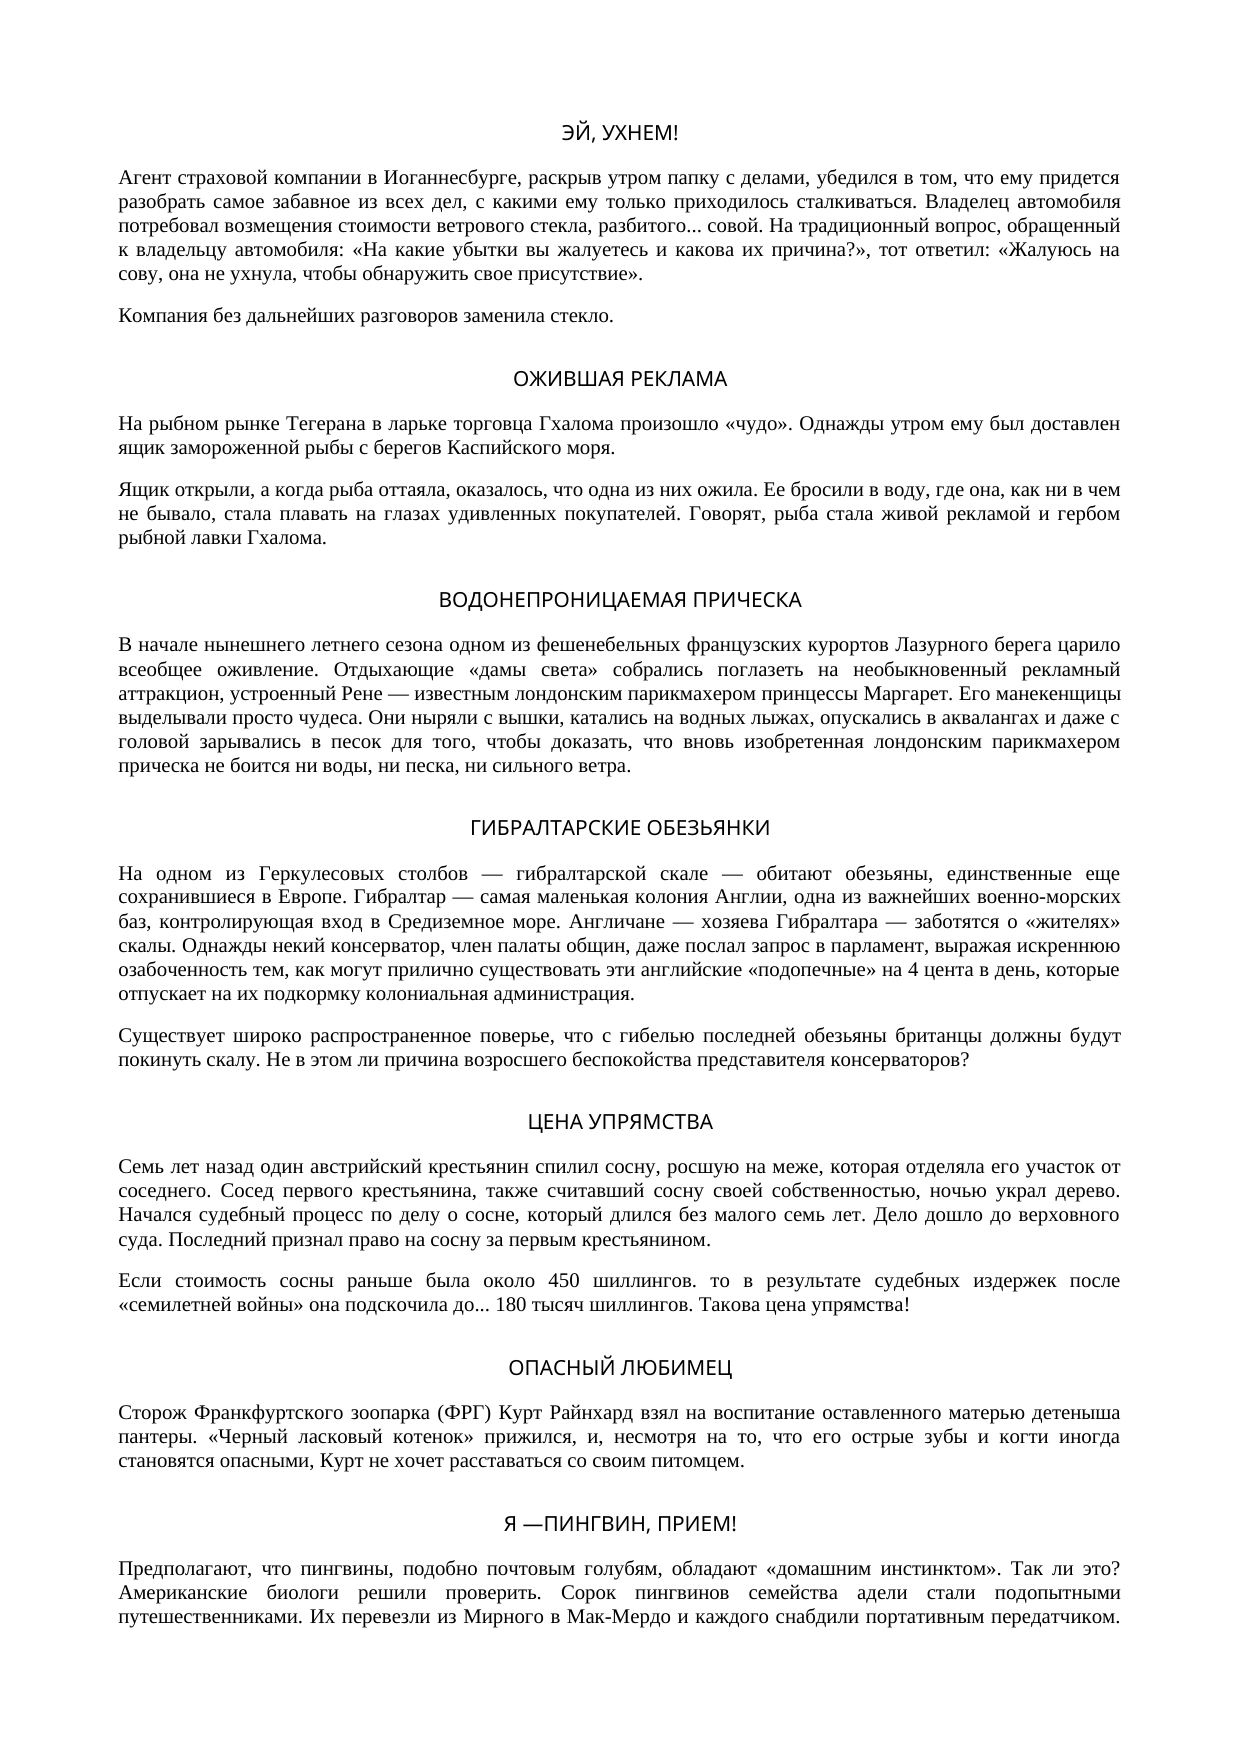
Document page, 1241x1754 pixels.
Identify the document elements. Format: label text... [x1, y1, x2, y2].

text Сторож Франкфуртского зоопарка (ФРГ) Курт Райнхард взял на воспитание оставленного матерью детеныша пантеры. «Черный ласковый котенок» прижился, и, несмотря на то, что его острые зубы и когти иногда становятся опасными, Курт не хочет расставаться со своим питомцем. [118, 1400, 1122, 1472]
text Существует широко распространенное поверье, что с гибелью последней обезьяны британцы должны будут покинуть скалу. Не в этом ли причина возросшего беспокойства представителя консерваторов? [118, 1022, 1122, 1071]
text На рыбном рынке Тегерана в ларьке торговца Гхалома произошло «чудо». Однажды утром ему был доставлен ящик замороженной рыбы с берегов Каспийского моря. [118, 411, 1122, 459]
text В начале нынешнего летнего сезона одном из фешенебельных французских курортов Лазурного берега царило всеобщее оживление. Отдыхающие «дамы света» собрались поглазеть на необыкновенный рекламный аттракцион, устроенный Рене — известным лондонским парикмахером принцессы Маргарет. Его манекенщицы выделывали просто чудеса. Они ныряли с вышки, катались на водных лыжах, опускались в аквалангах и даже с головой зарывались в песок для того, чтобы доказать, что вновь изобретенная лондонским парикмахером прическа не боится ни воды, ни песка, ни сильного ветра. [118, 632, 1122, 777]
subtitle ОЖИВШАЯ РЕКЛАМА [118, 364, 1122, 392]
text На одном из Геркулесовых столбов — гибралтарской скале — обитают обезьяны, единственные еще сохранившиеся в Европе. Гибралтар — самая маленькая колония Англии, одна из важнейших военно-морских баз, контролирующая вход в Средиземное море. Англичане — хозяева Гибралтара — заботятся о «жителях» скалы. Однажды некий консерватор, член палаты общин, даже послал запрос в парламент, выражая искреннюю озабоченность тем, как могут прилично существовать эти английские «подопечные» на 4 цента в день, которые отпускает на их подкормку колониальная администрация. [118, 860, 1122, 1005]
subtitle ГИБРАЛТАРСКИЕ ОБЕЗЬЯНКИ [118, 813, 1122, 842]
subtitle ВОДОНЕПРОНИЦАЕМАЯ ПРИЧЕСКА [118, 586, 1122, 614]
subtitle Я —ПИНГВИН, ПРИЕМ! [118, 1509, 1122, 1537]
text Ящик открыли, а когда рыба оттаяла, оказалось, что одна из них ожила. Ее бросили в воду, где она, как ни в чем не бывало, стала плавать на глазах удивленных покупателей. Говорят, рыба стала живой рекламой и гербом рыбной лавки Гхалома. [118, 477, 1122, 549]
text Семь лет назад один австрийский крестьянин спилил сосну, росшую на меже, которая отделяла его участок от соседнего. Сосед первого крестьянина, также считавший сосну своей собственностью, ночью украл дерево. Начался судебный процесс по делу о сосне, который длился без малого семь лет. Дело дошло до верховного суда. Последний признал право на сосну за первым крестьянином. [118, 1154, 1122, 1251]
subtitle ЦЕНА УПРЯМСТВА [118, 1107, 1122, 1136]
subtitle ЭЙ, УХНЕМ! [118, 118, 1122, 147]
subtitle ОПАСНЫЙ ЛЮБИМЕЦ [118, 1353, 1122, 1382]
text Если стоимость сосны раньше была около 450 шиллингов. то в результате судебных издержек после «семилетней войны» она подскочила до... 180 тысяч шиллингов. Такова цена упрямства! [118, 1268, 1122, 1316]
text Агент страховой компании в Иоганнесбурге, раскрыв утром папку с делами, убедился в том, что ему придется разобрать самое забавное из всех дел, с какими ему только приходилось сталкиваться. Владелец автомобиля потребовал возмещения стоимости ветрового стекла, разбитого... совой. На традиционный вопрос, обращенный к владельцу автомобиля: «На какие убытки вы жалуетесь и какова их причина?», тот ответил: «Жалуюсь на сову, она не ухнула, чтобы обнаружить свое присутствие». [118, 165, 1122, 285]
text Предполагают, что пингвины, подобно почтовым голубям, обладают «домашним инстинктом». Так ли это? Американские биологи решили проверить. Сорок пингвинов семейства адели стали подопытными путешественниками. Их перевезли из Мирного в Мак-Мердо и каждого снабдили портативным передатчиком. [118, 1556, 1122, 1628]
text Компания без дальнейших разговоров заменила стекло. [118, 303, 1122, 327]
